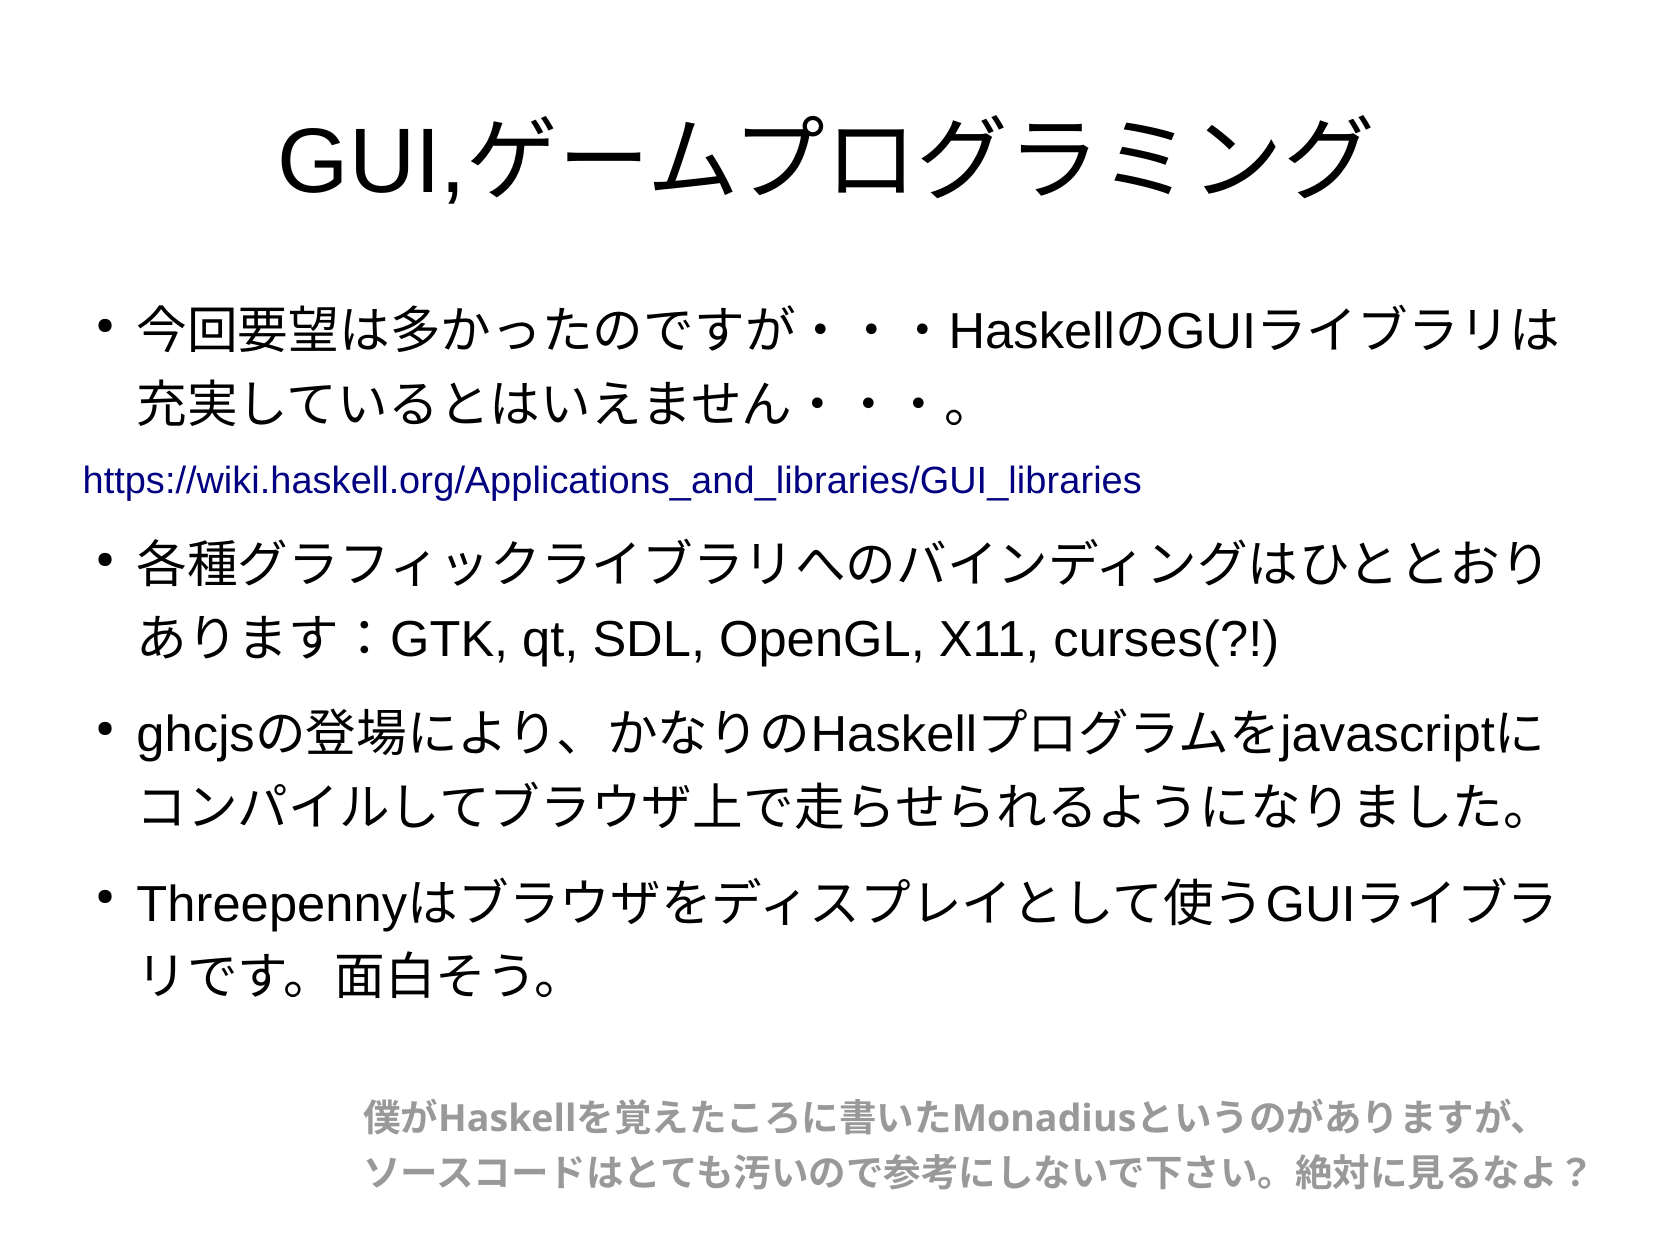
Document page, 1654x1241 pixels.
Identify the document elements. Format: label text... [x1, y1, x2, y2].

text_box 僕がHaskellを覚えたころに書いたMonadiusというのがありますが、 ソースコードはとても汚いので参考にしないで下さい。絶対に見るなよ？ [348, 1080, 1616, 1201]
list 今回要望は多かったのですが・・・HaskellのGUIライブラリは充実しているとはいえません・・・。 https://wiki.haskell.org/Applications_and_libraries/GUI_libraries 各種グラフィックライブラリへのバインディングはひととおりあります：GTK, qt, SDL, OpenGL, X11, curses(?!) ghcjsの登場により、かなりのHaskellプログラムをjavascriptにコンパイルしてブラウザ上で走らせられるようになりました。 Threepennyはブラウザをディスプレイとして使うGUIライブラリです。面白そう。 [82, 290, 1571, 1087]
title GUI,ゲームプログラミング [82, 49, 1571, 257]
